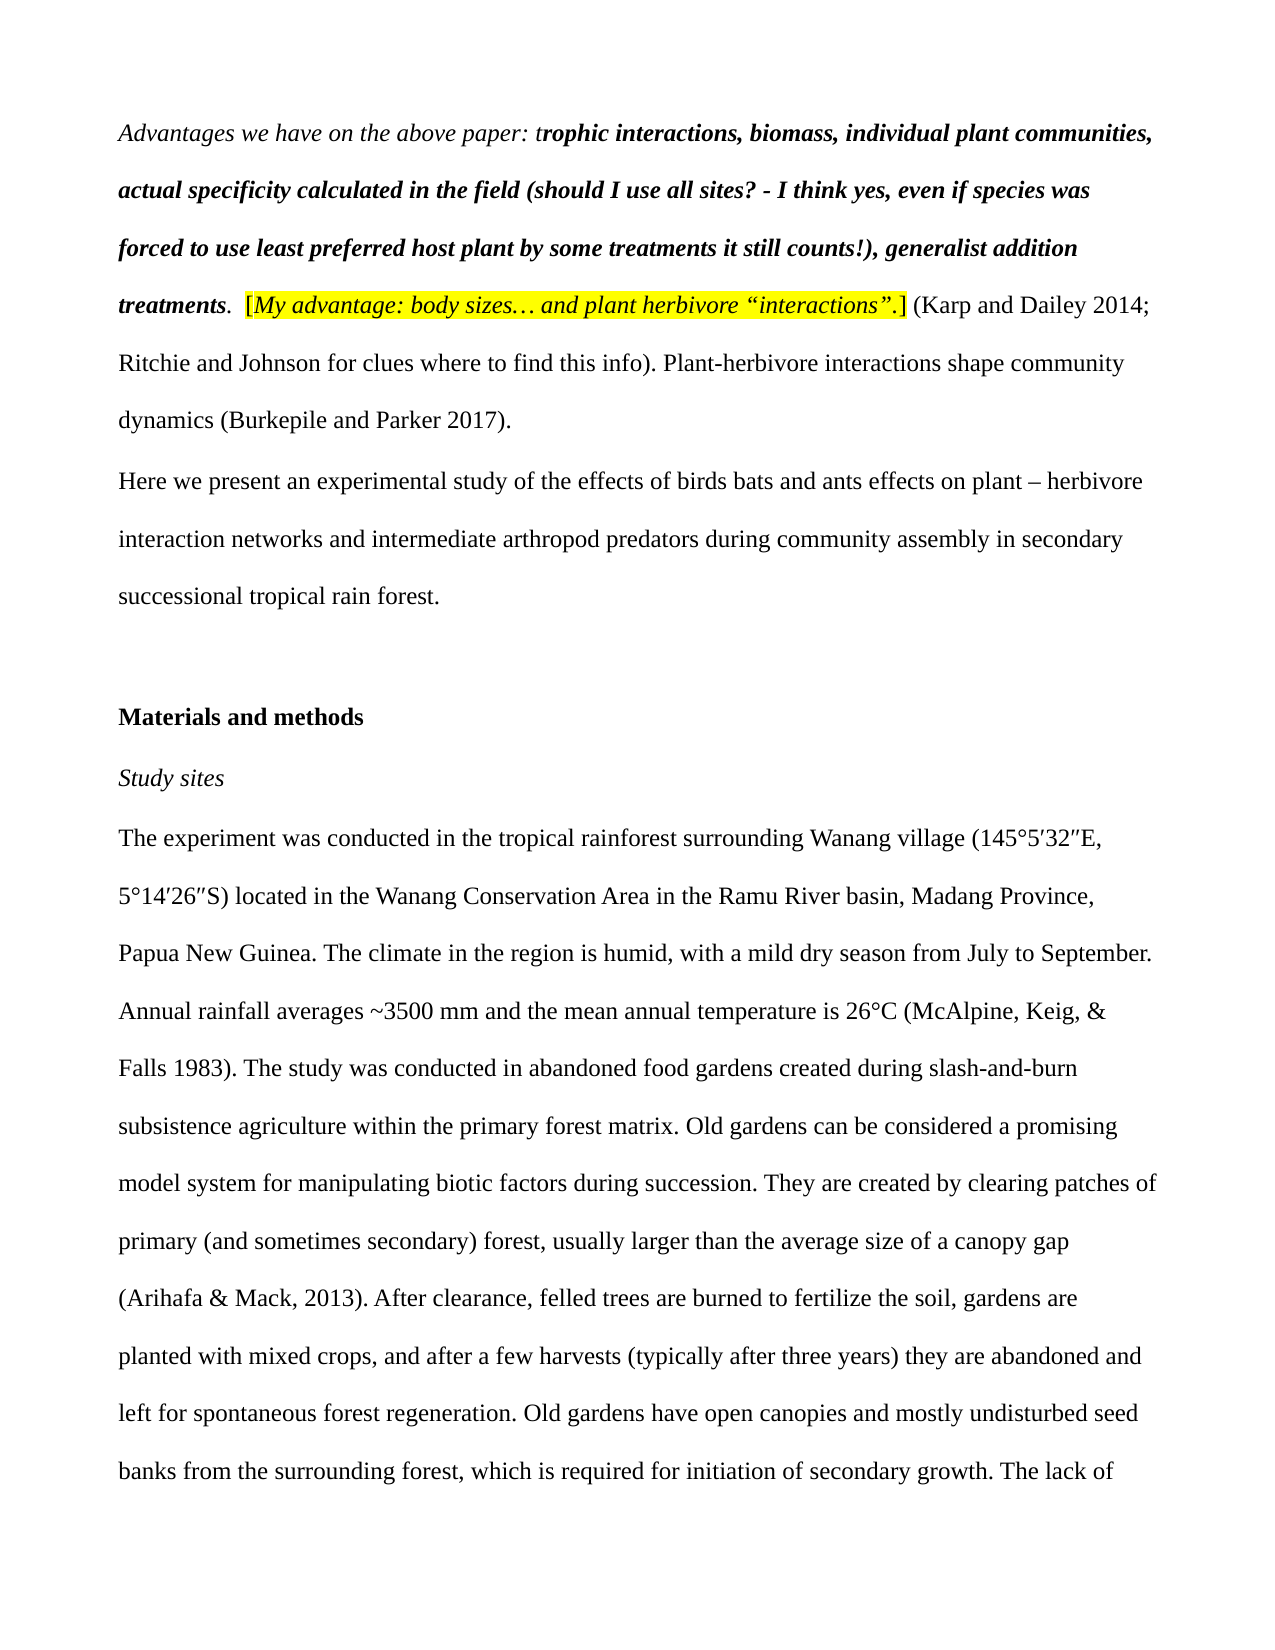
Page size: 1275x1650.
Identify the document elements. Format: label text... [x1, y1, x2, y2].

text Study sites [118, 763, 1157, 791]
text Advantages we have on the above paper: trophic interactions, biomass, individual plant communities, actual specificity calculated in the field (should I use all sites? - I think yes, even if species was forced to use least preferred host plant by some treatments it still counts!), generalist addition treatments. [My advantage: body sizes… and plant herbivore “interactions”.] (Karp and Dailey 2014; Ritchie and Johnson for clues where to find this info). Plant-herbivore interactions shape community dynamics (Burkepile and Parker 2017). [118, 118, 1157, 434]
text Here we present an experimental study of the effects of birds bats and ants effects on plant – herbivore interaction networks and intermediate arthropod predators during community assembly in secondary successional tropical rain forest. [118, 466, 1157, 610]
text The experiment was conducted in the tropical rainforest surrounding Wanang village (145°5′32″E, 5°14′26″S) located in the Wanang Conservation Area in the Ramu River basin, Madang Province, Papua New Guinea. The climate in the region is humid, with a mild dry season from July to September. Annual rainfall averages ~3500 mm and the mean annual temperature is 26°C (McAlpine, Keig, & Falls 1983). The study was conducted in abandoned food gardens created during slash-and-burn subsistence agriculture within the primary forest matrix. Old gardens can be considered a promising model system for manipulating biotic factors during succession. They are created by clearing patches of primary (and sometimes secondary) forest, usually larger than the average size of a canopy gap (Arihafa & Mack, 2013). After clearance, felled trees are burned to fertilize the soil, gardens are planted with mixed crops, and after a few harvests (typically after three years) they are abandoned and left for spontaneous forest regeneration. Old gardens have open canopies and mostly undisturbed seed banks from the surrounding forest, which is required for initiation of secondary growth. The lack of [118, 823, 1157, 1484]
text Materials and methods [118, 702, 1157, 731]
